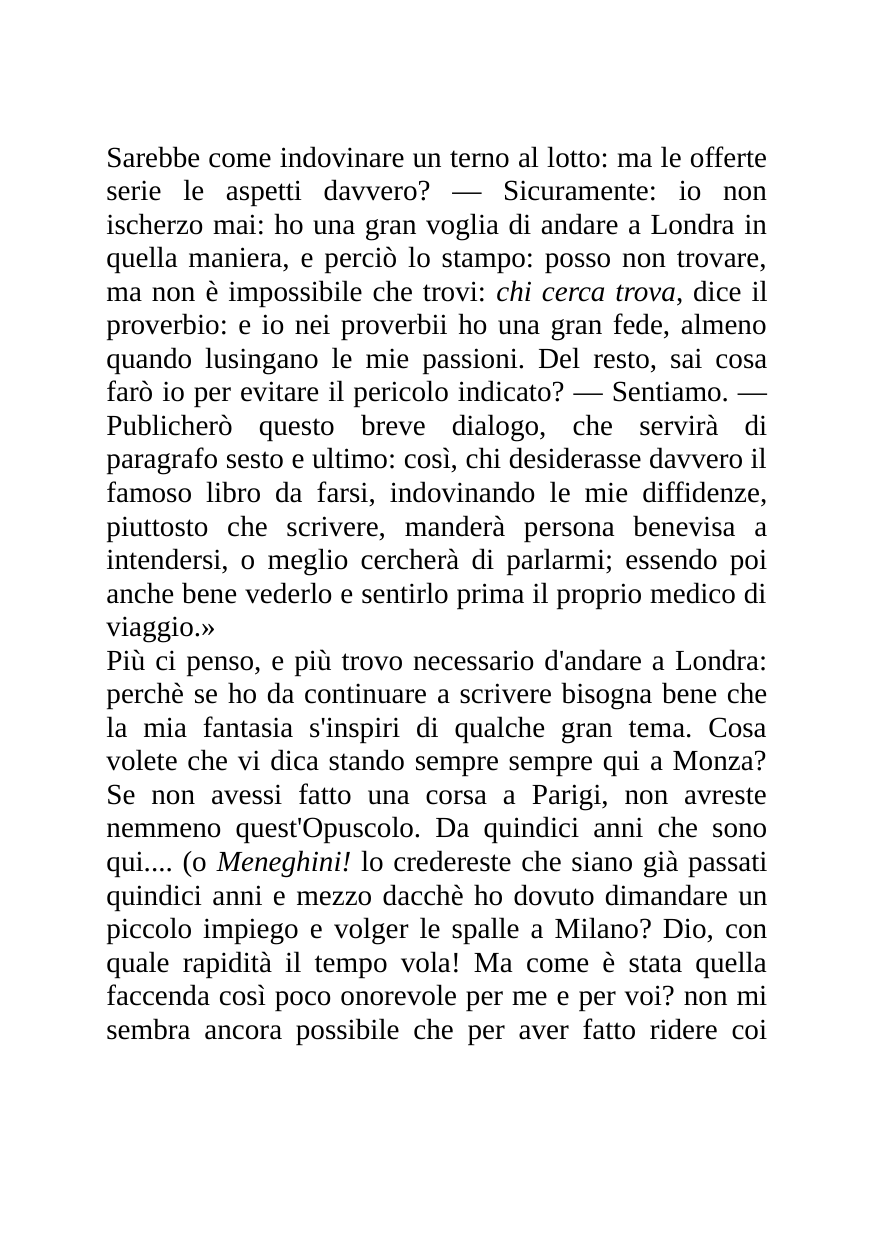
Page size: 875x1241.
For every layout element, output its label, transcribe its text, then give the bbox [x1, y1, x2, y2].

text Sarebbe come indovinare un terno al lotto: ma le offerte serie le aspetti davvero? ― Sicuramente: io non ischerzo mai: ho una gran voglia di andare a Londra in quella maniera, e perciò lo stampo: posso non trovare, ma non è impossibile che trovi: chi cerca trova, dice il proverbio: e io nei proverbii ho una gran fede, almeno quando lusingano le mie passioni. Del resto, sai cosa farò io per evitare il pericolo indicato? ― Sentiamo. ― Publicherò questo breve dialogo, che servirà di paragrafo sesto e ultimo: così, chi desiderasse davvero il famoso libro da farsi, indovinando le mie diffidenze, piuttosto che scrivere, manderà persona benevisa a intendersi, o meglio cercherà di parlarmi; essendo poi anche bene vederlo e sentirlo prima il proprio medico di viaggio.» [106, 140, 768, 643]
text Più ci penso, e più trovo necessario d'andare a Londra: perchè se ho da continuare a scrivere bisogna bene che la mia fantasia s'inspiri di qualche gran tema. Cosa volete che vi dica stando sempre sempre qui a Monza? Se non avessi fatto una corsa a Parigi, non avreste nemmeno quest'Opuscolo. Da quindici anni che sono qui.... (o Meneghini! lo credereste che siano già passati quindici anni e mezzo dacchè ho dovuto dimandare un piccolo impiego e volger le spalle a Milano? Dio, con quale rapidità il tempo vola! Ma come è stata quella faccenda così poco onorevole per me e per voi? non mi sembra ancora possibile che per aver fatto ridere coi [106, 643, 768, 1045]
